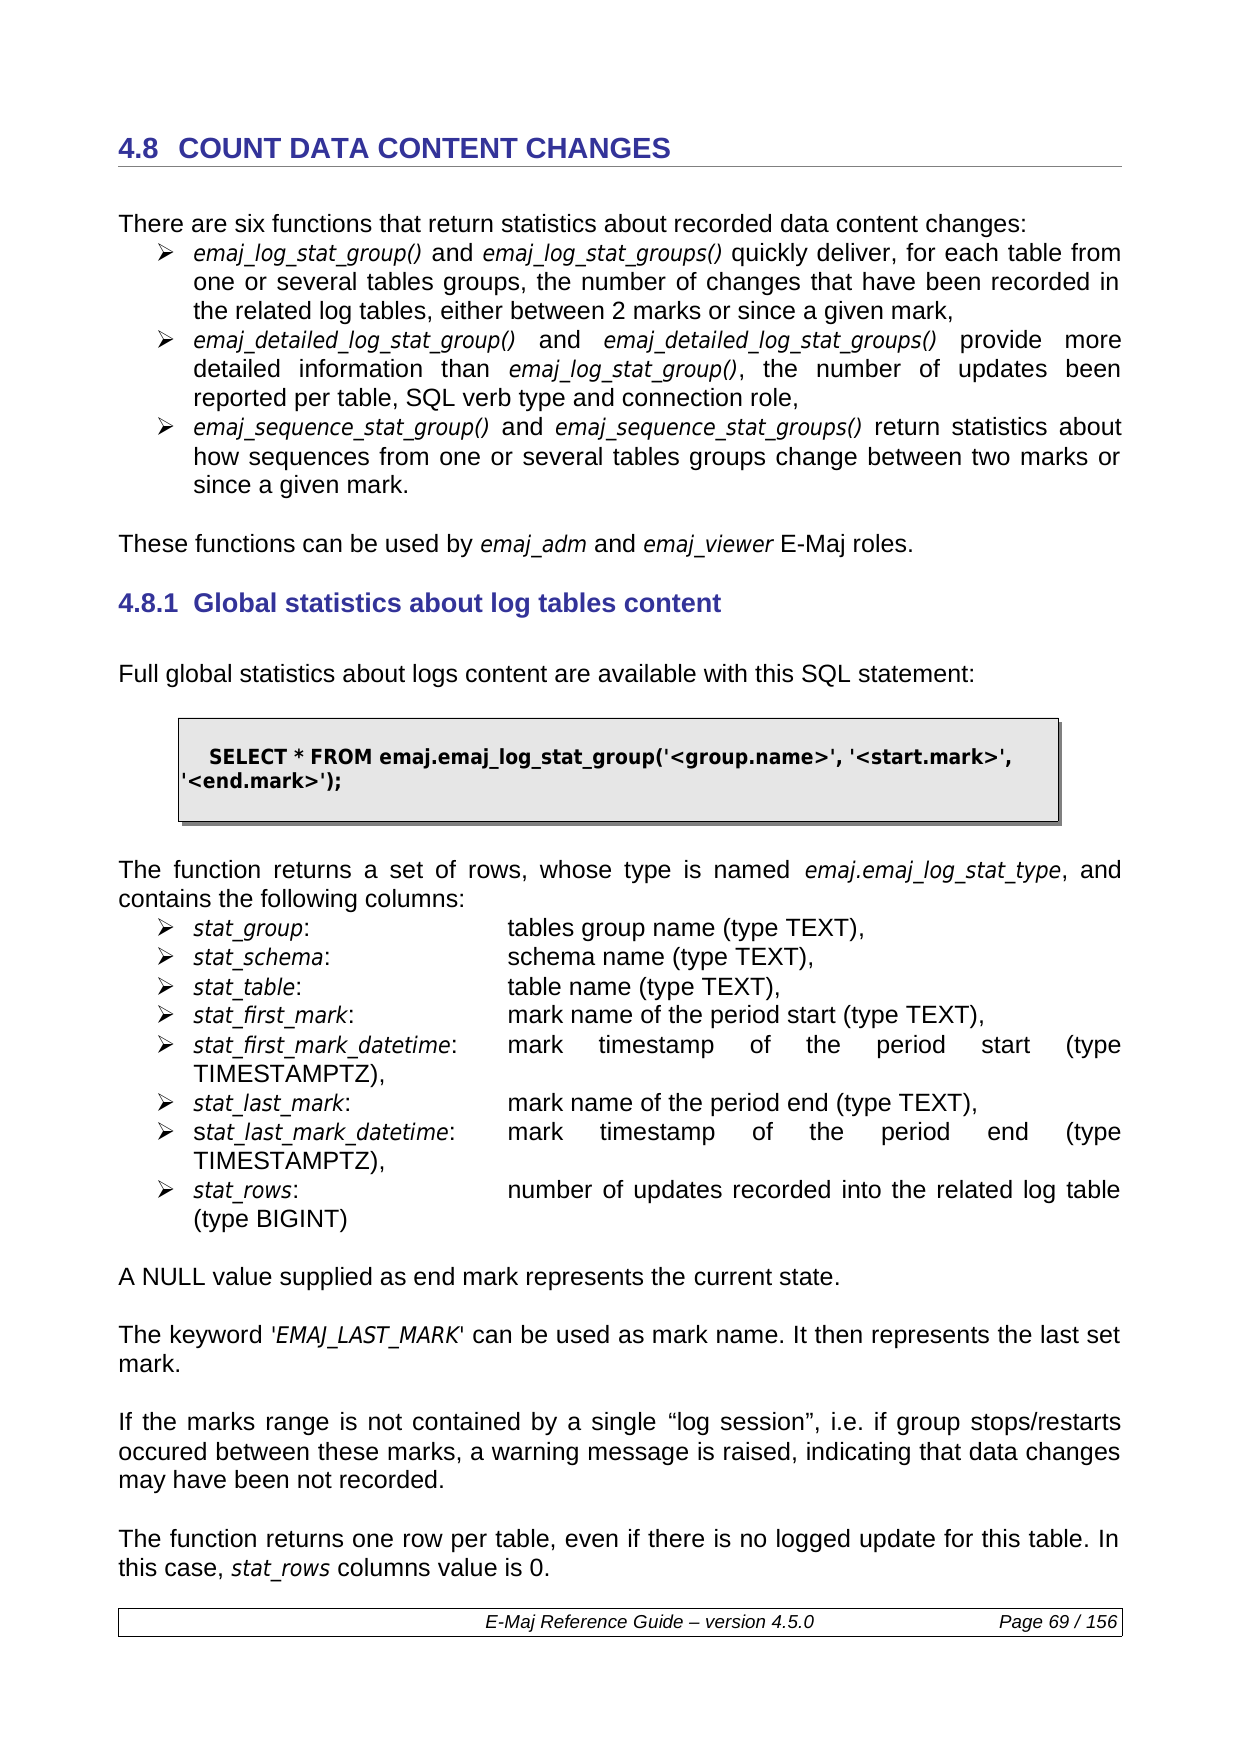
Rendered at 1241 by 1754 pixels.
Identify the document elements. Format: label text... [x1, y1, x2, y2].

list stat_last_mark_datetime: mark timestamp of the period end (type TIMESTAMPTZ), [156, 1117, 1122, 1175]
list stat_rows: number of updates recorded into the related log table (type BIGINT) [156, 1175, 1122, 1233]
list stat_group: tables group name (type TEXT), [156, 913, 1122, 942]
subtitle Count data content changes [118, 131, 1122, 166]
list emaj_log_stat_group() and emaj_log_stat_groups() quickly deliver, for each table from one or several tables groups, the number of changes that have been recorded in the related log tables, either between 2 marks or since a given mark, [156, 238, 1122, 325]
text The function returns one row per table, even if there is no logged update for this table. In this case, stat_rows columns value is 0. [118, 1523, 1122, 1582]
list stat_first_mark: mark name of the period start (type TEXT), [156, 1000, 1122, 1029]
text Full global statistics about logs content are available with this SQL statement: [118, 659, 1122, 688]
text The function returns a set of rows, whose type is named emaj.emaj_log_stat_type, and contains the following columns: [118, 855, 1122, 913]
text If the marks range is not contained by a single “log session”, i.e. if group stops/restarts occured between these marks, a warning message is raised, indicating that data changes may have been not recorded. [118, 1407, 1122, 1494]
text These functions can be used by emaj_adm and emaj_viewer E-Maj roles. [118, 528, 1122, 558]
list stat_last_mark: mark name of the period end (type TEXT), [156, 1088, 1122, 1117]
text SELECT * FROM emaj.emaj_log_stat_group('<group.name>', '<start.mark>', '<end.mark>'); [179, 742, 1058, 791]
text A NULL value supplied as end mark represents the current state. [118, 1233, 1122, 1291]
text The keyword 'EMAJ_LAST_MARK' can be used as mark name. It then represents the last set mark. [118, 1320, 1122, 1378]
list emaj_sequence_stat_group() and emaj_sequence_stat_groups() return statistics about how sequences from one or several tables groups change between two marks or since a given mark. [156, 412, 1122, 499]
list emaj_detailed_log_stat_group() and emaj_detailed_log_stat_groups() provide more detailed information than emaj_log_stat_group(), the number of updates been reported per table, SQL verb type and connection role, [156, 325, 1122, 412]
text There are six functions that return statistics about recorded data content changes: [118, 209, 1122, 238]
list stat_first_mark_datetime: mark timestamp of the period start (type TIMESTAMPTZ), [156, 1029, 1122, 1088]
list stat_table: table name (type TEXT), [156, 971, 1122, 1000]
list stat_schema: schema name (type TEXT), [156, 942, 1122, 971]
subtitle Global statistics about log tables content [118, 587, 1122, 618]
